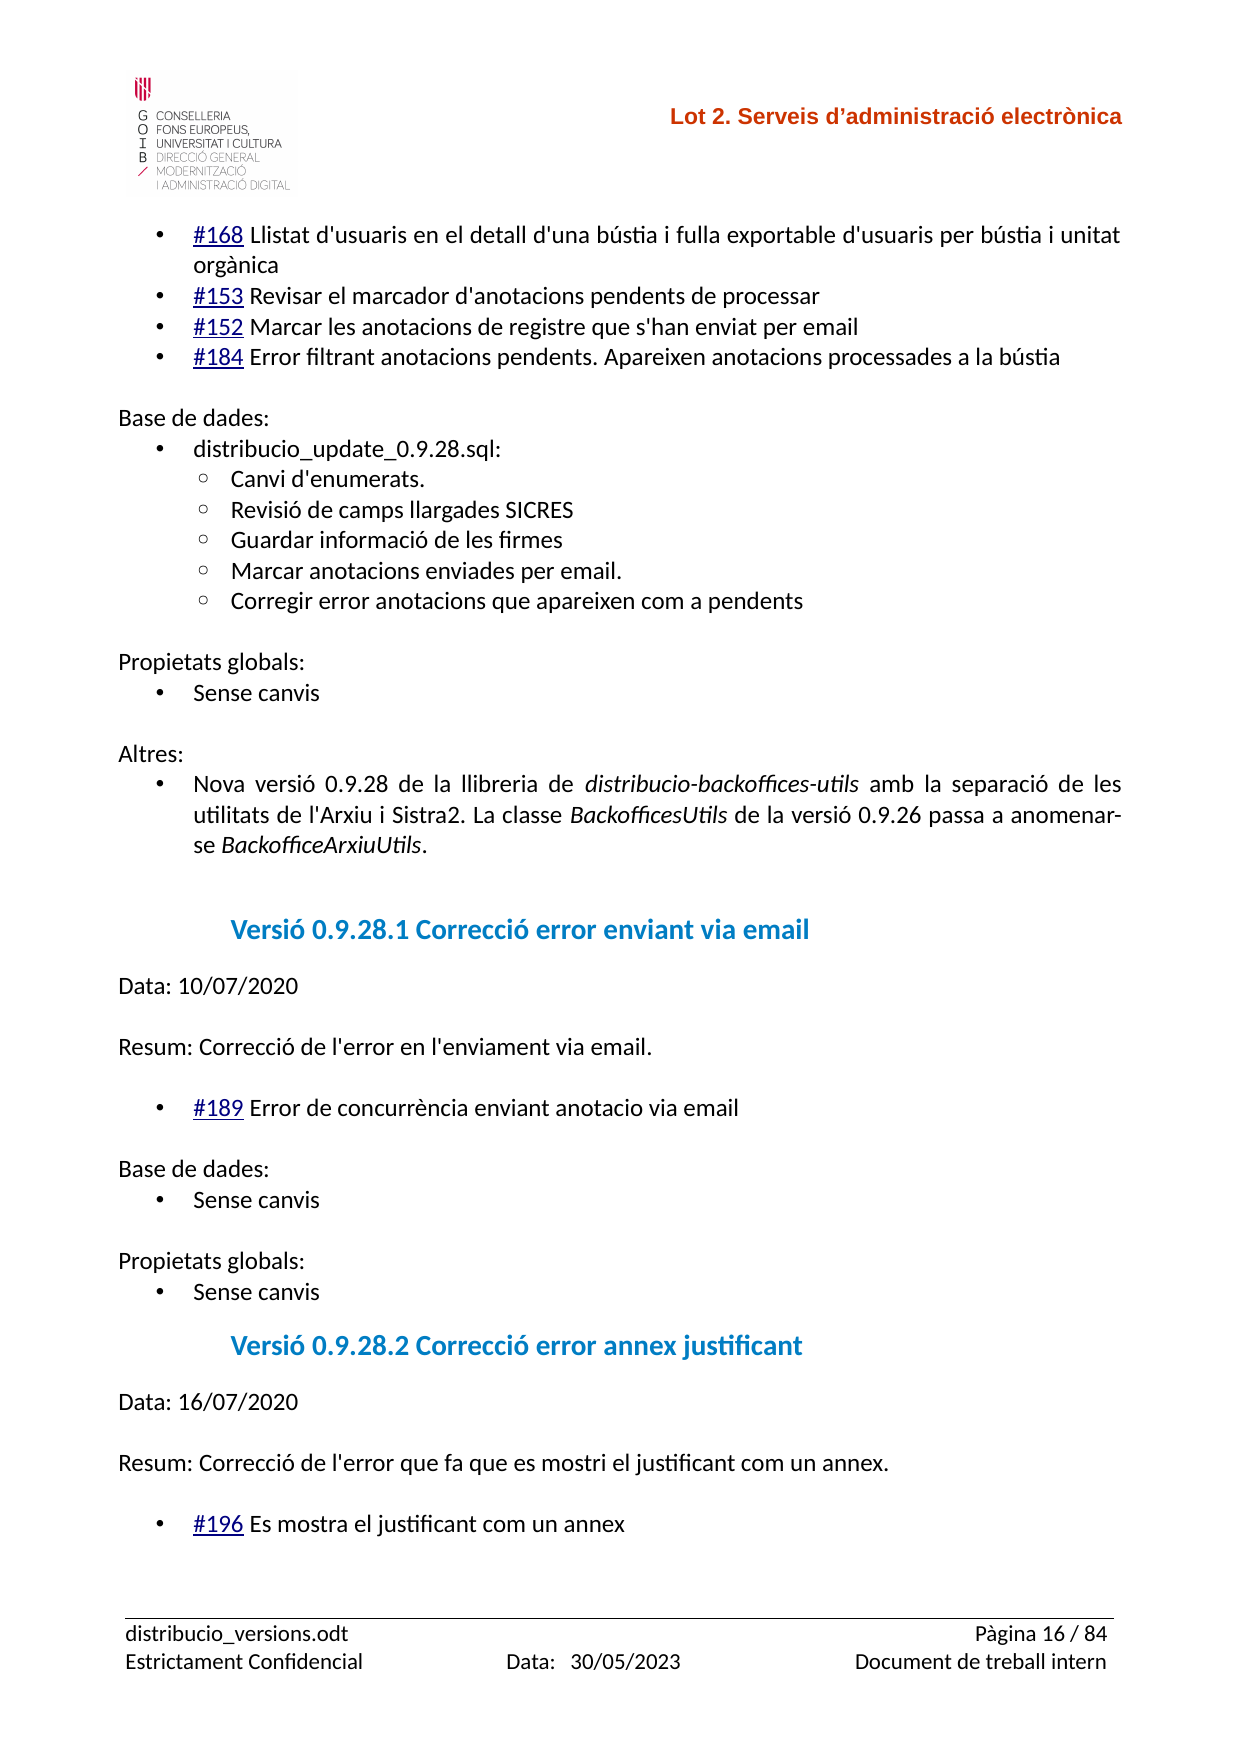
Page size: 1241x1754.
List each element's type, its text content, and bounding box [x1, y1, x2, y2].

list Nova versió 0.9.28 de la llibreria de distribucio-backoffices-utils amb la separació de les utilitats de l'Arxiu i Sistra2. La classe BackofficesUtils de la versió 0.9.26 passa a anomenar-se BackofficeArxiuUtils. [156, 768, 1122, 860]
list Marcar anotacions enviades per email. [193, 555, 1122, 585]
picture [126, 70, 299, 197]
list #189 Error de concurrència enviant anotacio via email [156, 1093, 1122, 1123]
text Base de dades: [118, 1154, 1122, 1184]
list Canvi d'enumerats. [193, 463, 1122, 494]
list Sense canvis [156, 1276, 1122, 1306]
list #196 Es mostra el justificant com un annex [156, 1508, 1122, 1539]
list distribucio_update_0.9.28.sql: [156, 433, 1122, 463]
list Corregir error anotacions que apareixen com a pendents [193, 585, 1122, 616]
list Guardar informació de les firmes [193, 524, 1122, 555]
list #168 Llistat d'usuaris en el detall d'una bústia i fulla exportable d'usuaris per bústia i unitat orgànica [156, 219, 1122, 280]
subtitle Versió 0.9.28.1 Correcció error enviant via email [153, 911, 1122, 947]
text Propietats globals: [118, 646, 1122, 677]
subtitle Versió 0.9.28.2 Correcció error annex justificant [153, 1327, 1122, 1362]
text Data: 10/07/2020 [118, 971, 1122, 1001]
text Base de dades: [118, 402, 1122, 433]
list #153 Revisar el marcador d'anotacions pendents de processar [156, 280, 1122, 311]
list Sense canvis [156, 1184, 1122, 1215]
list #152 Marcar les anotacions de registre que s'han enviat per email [156, 311, 1122, 341]
text Altres: [118, 738, 1122, 768]
list Sense canvis [156, 677, 1122, 707]
text Resum: Correcció de l'error en l'enviament via email. [118, 1032, 1122, 1062]
text Resum: Correcció de l'error que fa que es mostri el justificant com un annex. [118, 1447, 1122, 1478]
text Data: 16/07/2020 [118, 1386, 1122, 1417]
text Propietats globals: [118, 1245, 1122, 1276]
list Revisió de camps llargades SICRES [193, 494, 1122, 524]
list #184 Error filtrant anotacions pendents. Apareixen anotacions processades a la bústia [156, 341, 1122, 372]
